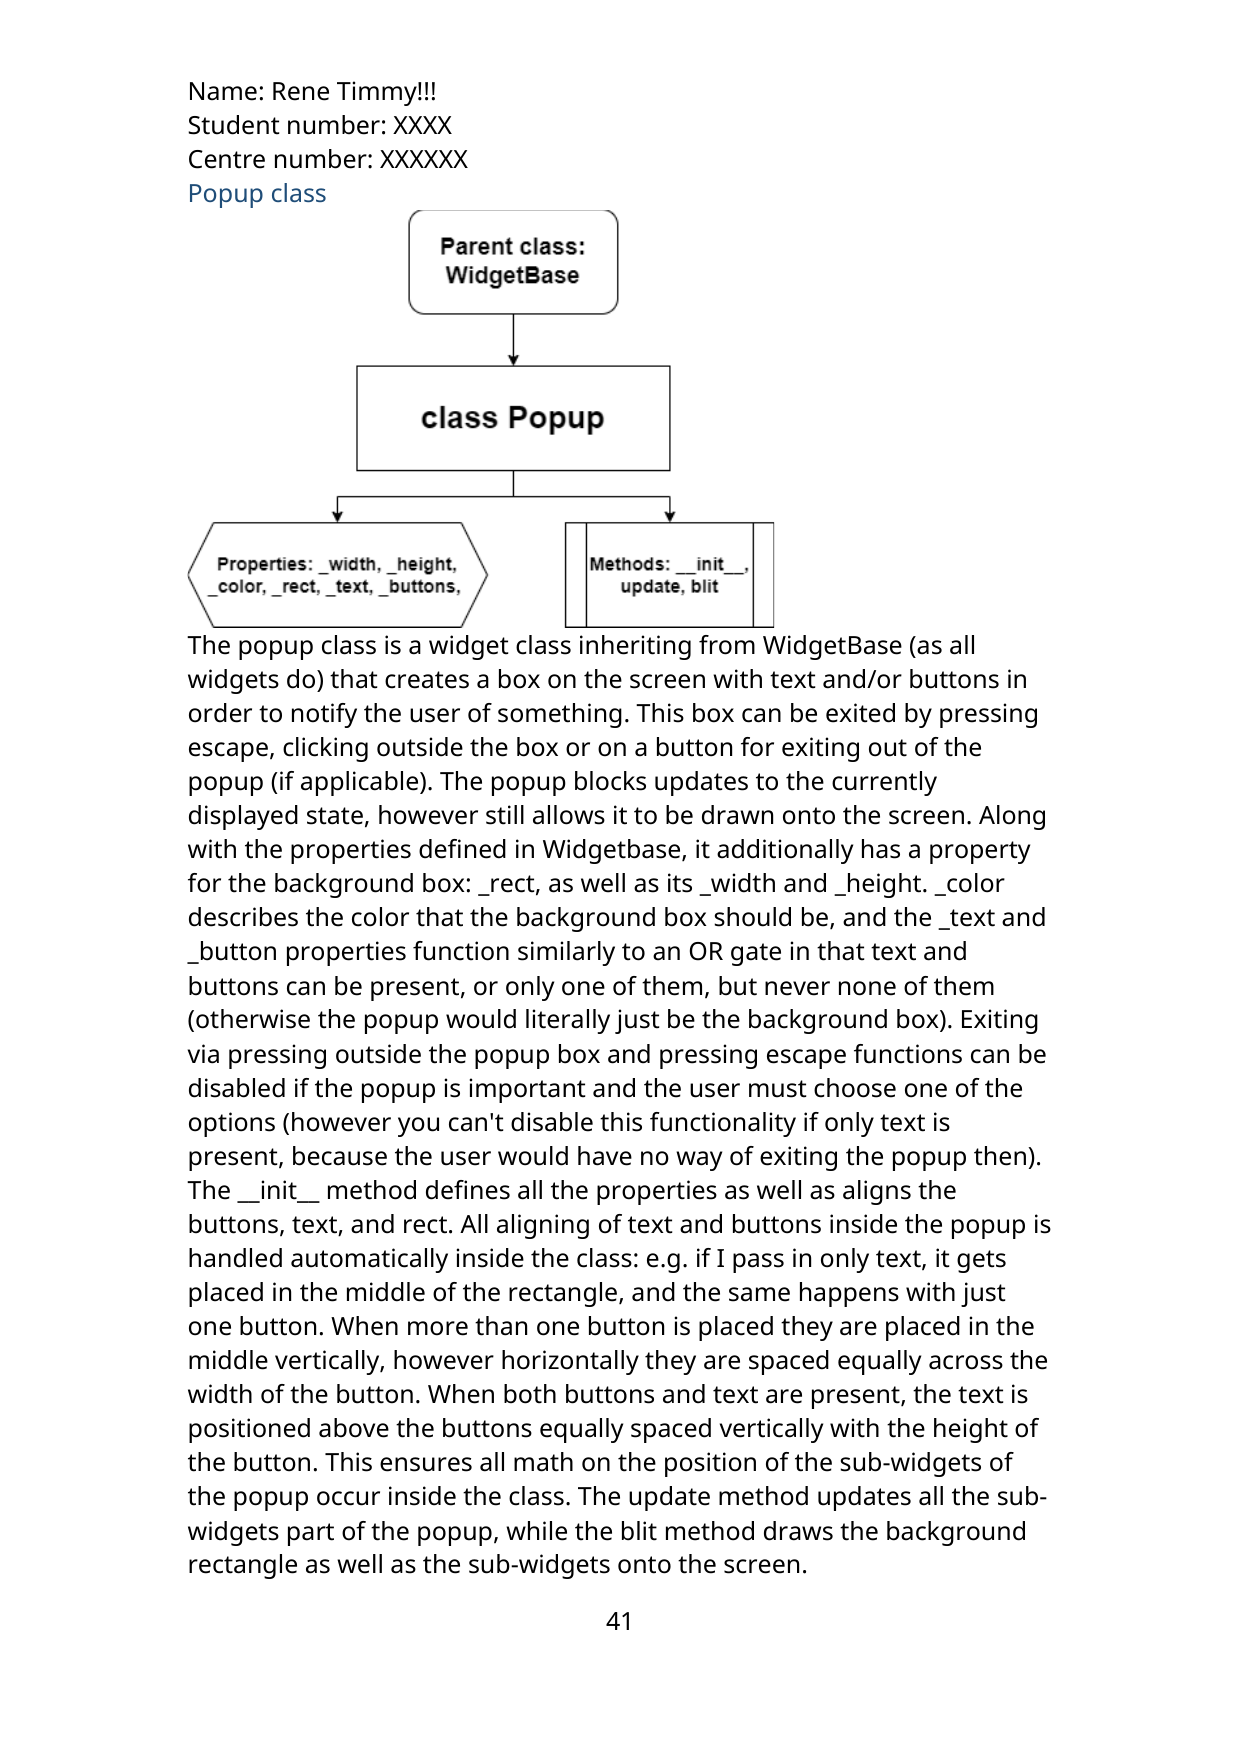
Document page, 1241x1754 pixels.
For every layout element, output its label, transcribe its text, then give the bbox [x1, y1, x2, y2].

text The popup class is a widget class inheriting from WidgetBase (as all widgets do) that creates a box on the screen with text and/or buttons in order to notify the user of something. This box can be exited by pressing escape, clicking outside the box or on a button for exiting out of the popup (if applicable). The popup blocks updates to the currently displayed state, however still allows it to be drawn onto the screen. Along with the properties defined in Widgetbase, it additionally has a property for the background box: _rect, as well as its _width and _height. _color describes the color that the background box should be, and the _text and _button properties function similarly to an OR gate in that text and buttons can be present, or only one of them, but never none of them (otherwise the popup would literally just be the background box). Exiting via pressing outside the popup box and pressing escape functions can be disabled if the popup is important and the user must choose one of the options (however you can't disable this functionality if only text is present, because the user would have no way of exiting the popup then). The __init__ method defines all the properties as well as aligns the buttons, text, and rect. All aligning of text and buttons inside the popup is handled automatically inside the class: e.g. if I pass in only text, it gets placed in the middle of the rectangle, and the same happens with just one button. When more than one button is placed they are placed in the middle vertically, however horizontally they are spaced equally across the width of the button. When both buttons and text are present, the text is positioned above the buttons equally spaced vertically with the height of the button. This ensures all math on the position of the sub-widgets of the popup occur inside the class. The update method updates all the sub-widgets part of the popup, while the blit method draws the background rectangle as well as the sub-widgets onto the screen. [187, 627, 1053, 1581]
subtitle Popup class [187, 176, 1053, 210]
